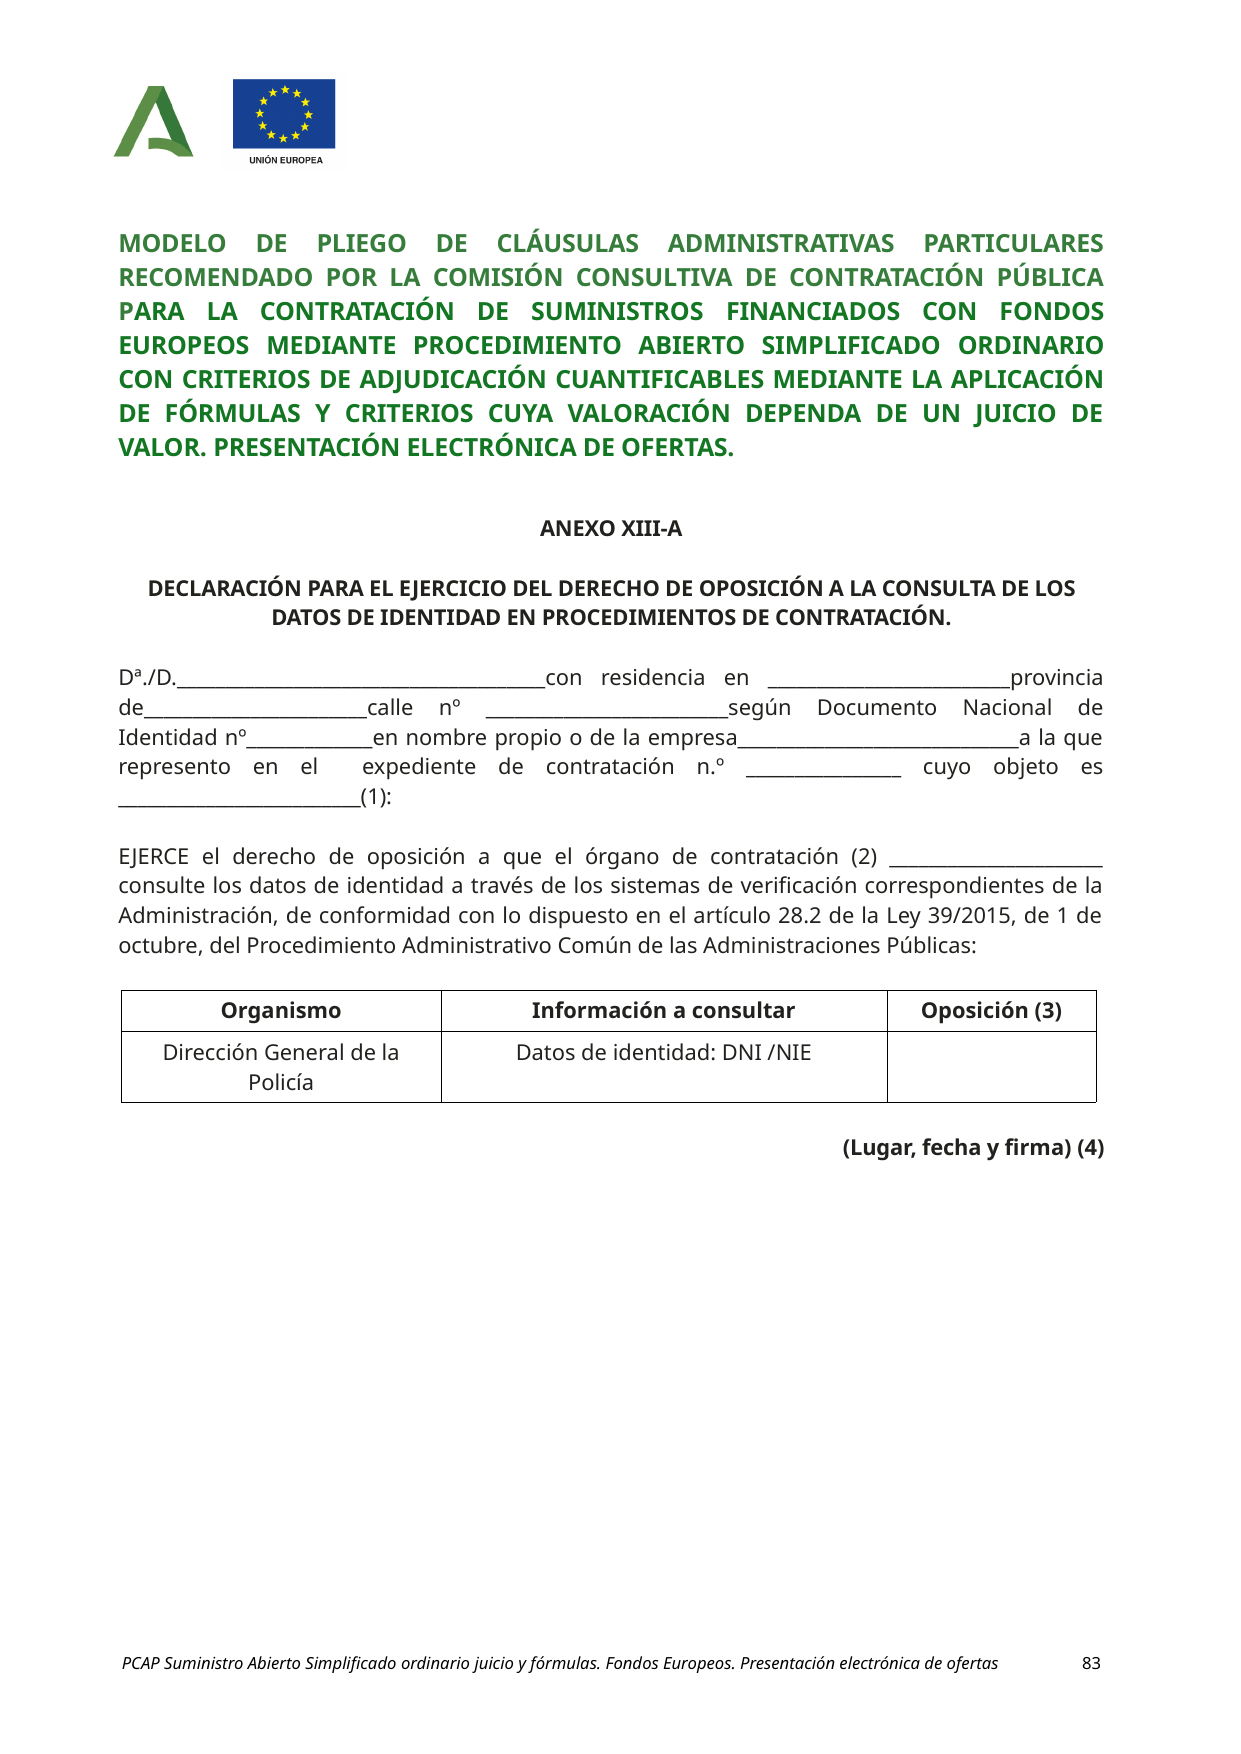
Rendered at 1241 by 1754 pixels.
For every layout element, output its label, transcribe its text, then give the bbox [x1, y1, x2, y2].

picture [109, 81, 198, 161]
text DECLARACIÓN PARA EL EJERCICIO DEL DERECHO DE OPOSICIÓN A LA CONSULTA DE LOS DATOS DE IDENTIDAD EN PROCEDIMIENTOS DE CONTRATACIÓN. [118, 572, 1104, 632]
subtitle MODELO DE PLIEGO DE CLÁUSULAS ADMINISTRATIVAS PARTICULARES RECOMENDADO POR LA COMISIÓN CONSULTIVA DE CONTRATACIÓN PÚBLICA PARA LA CONTRATACIÓN DE SUMINISTROS FINANCIADOS CON FONDOS EUROPEOS MEDIANTE PROCEDIMIENTO ABIERTO SIMPLIFICADO ORDINARIO CON CRITERIOS DE ADJUDICACIÓN CUANTIFICABLES MEDIANTE LA APLICACIÓN DE FÓRMULAS Y CRITERIOS CUYA VALORACIÓN DEPENDA DE UN JUICIO DE VALOR. PRESENTACIÓN ELECTRÓNICA DE OFERTAS. [118, 225, 1104, 464]
picture [221, 73, 347, 171]
table_cell Datos de identidad: DNI /NIE [442, 1032, 887, 1102]
table_header Organismo [122, 991, 441, 1031]
table_header Información a consultar [442, 991, 887, 1031]
table_header Oposición (3) [888, 991, 1096, 1031]
table_cell [888, 1032, 1096, 1102]
text (Lugar, fecha y firma) (4) [118, 1132, 1104, 1162]
table_cell Dirección General de la Policía [122, 1032, 441, 1102]
text EJERCE el derecho de oposición a que el órgano de contratación (2) ______________________ consulte los datos de identidad a través de los sistemas de verificación correspondientes de la Administración, de conformidad con lo dispuesto en el artículo 28.2 de la Ley 39/2015, de 1 de octubre, del Procedimiento Administrativo Común de las Administraciones Públicas: [118, 841, 1104, 960]
text Dª./D.______________________________________con residencia en _________________________provincia de_______________________calle nº _________________________según Documento Nacional de Identidad nº_____________en nombre propio o de la empresa_____________________________a la que represento en el expediente de contratación n.º ________________ cuyo objeto es _________________________(1): [118, 662, 1104, 811]
text ANEXO XIII-A [118, 513, 1104, 543]
